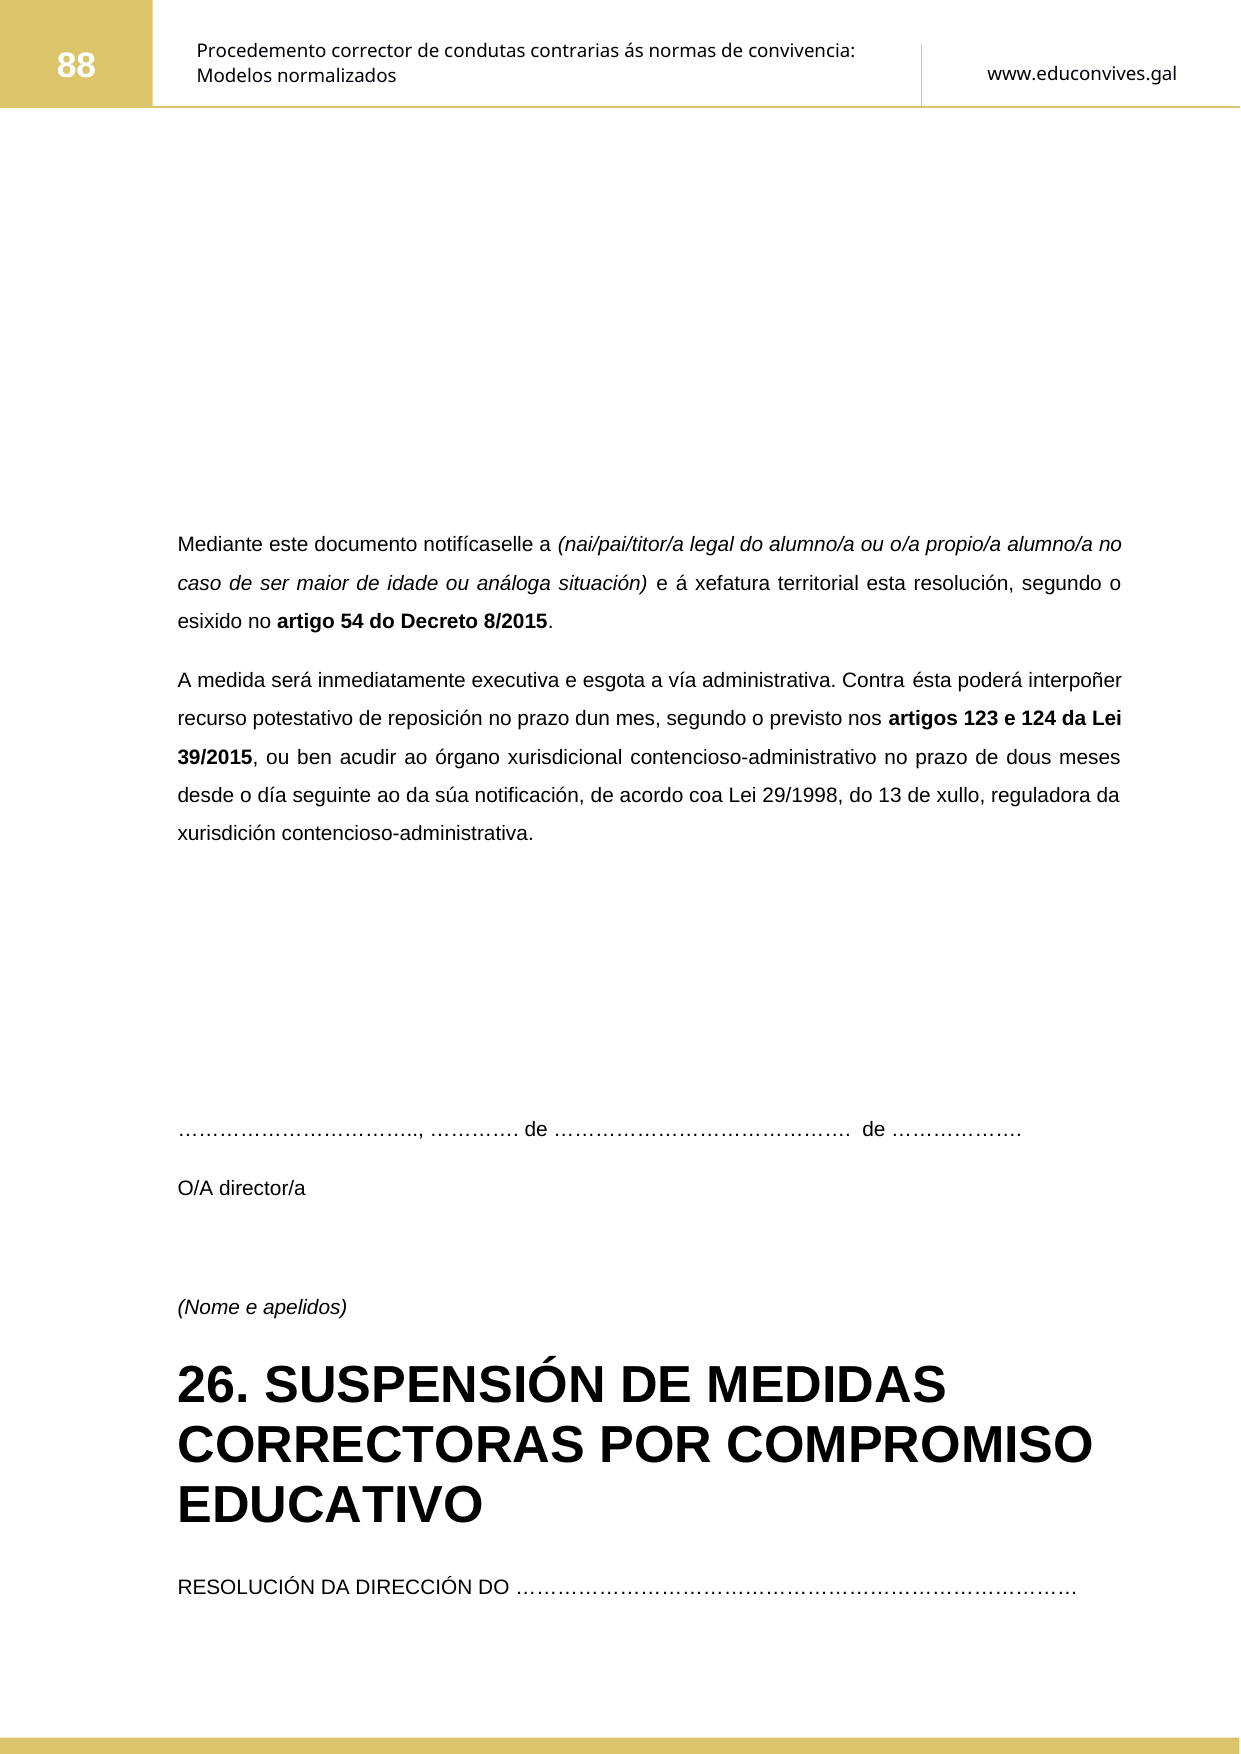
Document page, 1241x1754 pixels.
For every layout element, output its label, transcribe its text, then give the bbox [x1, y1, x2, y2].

text A medida será inmediatamente executiva e esgota a vía administrativa. Contra ésta poderá interpoñer recurso potestativo de reposición no prazo dun mes, segundo o previsto nos artigos 123 e 124 da Lei 39/2015, ou ben acudir ao órgano xurisdicional contencioso-administrativo no prazo de dous meses desde o día seguinte ao da súa notificación, de acordo coa Lei 29/1998, do 13 de xullo, reguladora da xurisdición contencioso-administrativa. [177, 668, 1122, 845]
text …………………………….., …………. de ……………………………………. de ………………. [177, 1117, 1122, 1141]
text RESOLUCIÓN DA DIRECCIÓN DO ……………………………………………………………………… [177, 1575, 1122, 1599]
text Mediante este documento notifícaselle a (nai/pai/titor/a legal do alumno/a ou o/a propio/a alumno/a no caso de ser maior de idade ou análoga situación) e á xefatura territorial esta resolución, segundo o esixido no artigo 54 do Decreto 8/2015. [177, 532, 1122, 633]
title 26. SUSPENSIÓN DE MEDIDAS CORRECTORAS POR COMPROMISO EDUCATIVO [177, 1354, 1122, 1533]
text O/A director/a [177, 1176, 1122, 1200]
text (Nome e apelidos) [177, 1294, 1122, 1318]
